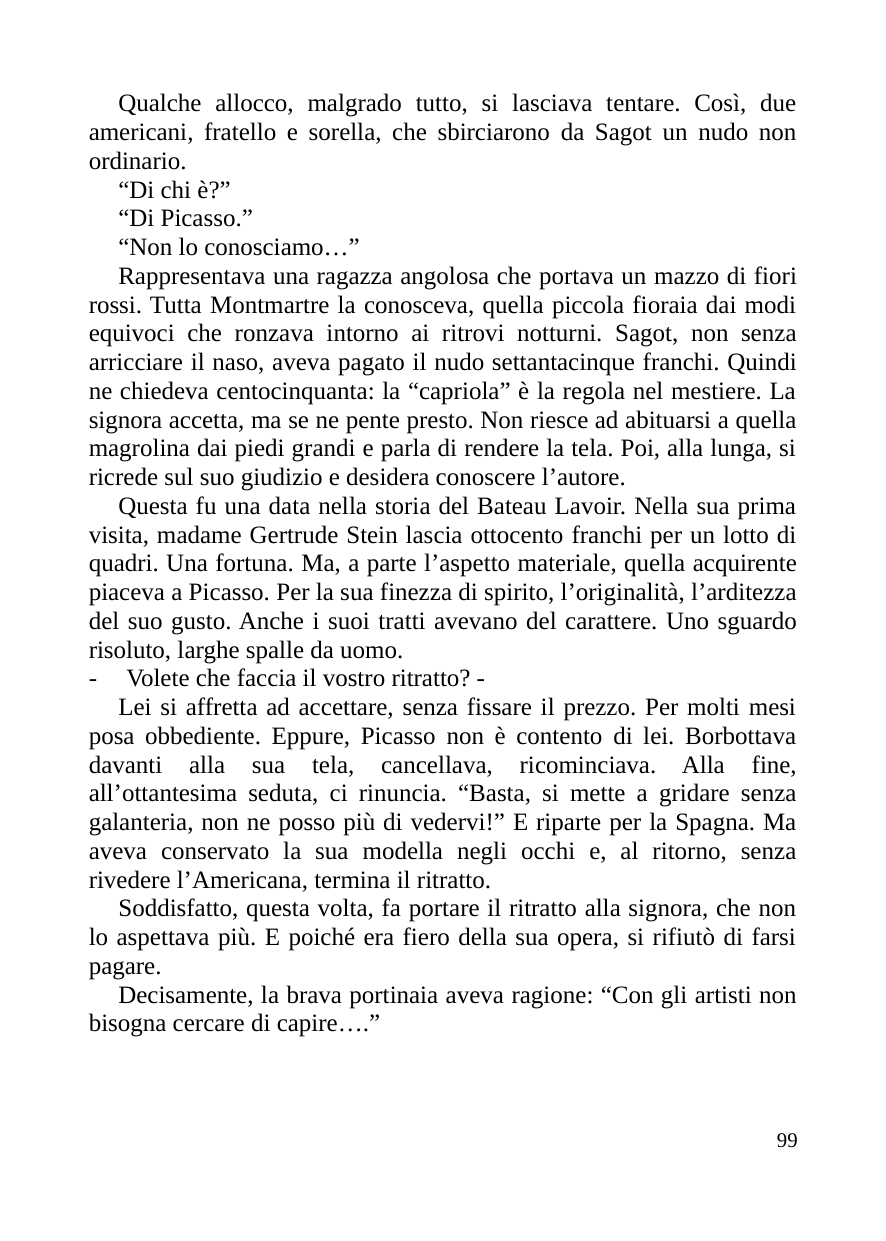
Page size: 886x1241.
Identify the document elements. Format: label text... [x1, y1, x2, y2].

text “Di chi è?” [88, 175, 797, 203]
text Lei si affretta ad accettare, senza fissare il prezzo. Per molti mesi posa obbediente. Eppure, Picasso non è contento di lei. Borbottava davanti alla sua tela, cancellava, ricominciava. Alla fine, all’ottantesima seduta, ci rinuncia. “Basta, si mette a gridare senza galanteria, non ne posso più di vedervi!” E riparte per la Spagna. Ma aveva conservato la sua modella negli occhi e, al ritorno, senza rivedere l’Americana, termina il ritratto. [88, 692, 797, 893]
text Rappresentava una ragazza angolosa che portava un mazzo di fiori rossi. Tutta Montmartre la conosceva, quella piccola fioraia dai modi equivoci che ronzava intorno ai ritrovi notturni. Sagot, non senza arricciare il naso, aveva pagato il nudo settantacinque franchi. Quindi ne chiedeva centocinquanta: la “capriola” è la regola nel mestiere. La signora accetta, ma se ne pente presto. Non riesce ad abituarsi a quella magrolina dai piedi grandi e parla di rendere la tela. Poi, alla lunga, si ricrede sul suo giudizio e desidera conoscere l’autore. [88, 261, 797, 491]
text “Non lo conosciamo…” [88, 232, 797, 261]
list Volete che faccia il vostro ritratto? - [88, 663, 797, 692]
text Qualche allocco, malgrado tutto, si lasciava tentare. Così, due americani, fratello e sorella, che sbirciarono da Sagot un nudo non ordinario. [88, 88, 797, 175]
text Questa fu una data nella storia del Bateau Lavoir. Nella sua prima visita, madame Gertrude Stein lascia ottocento franchi per un lotto di quadri. Una fortuna. Ma, a parte l’aspetto materiale, quella acquirente piaceva a Picasso. Per la sua finezza di spirito, l’originalità, l’arditezza del suo gusto. Anche i suoi tratti avevano del carattere. Uno sguardo risoluto, larghe spalle da uomo. [88, 491, 797, 663]
text “Di Picasso.” [88, 203, 797, 232]
text Decisamente, la brava portinaia aveva ragione: “Con gli artisti non bisogna cercare di capire….” [88, 980, 797, 1037]
text Soddisfatto, questa volta, fa portare il ritratto alla signora, che non lo aspettava più. E poiché era fiero della sua opera, si rifiutò di farsi pagare. [88, 893, 797, 980]
